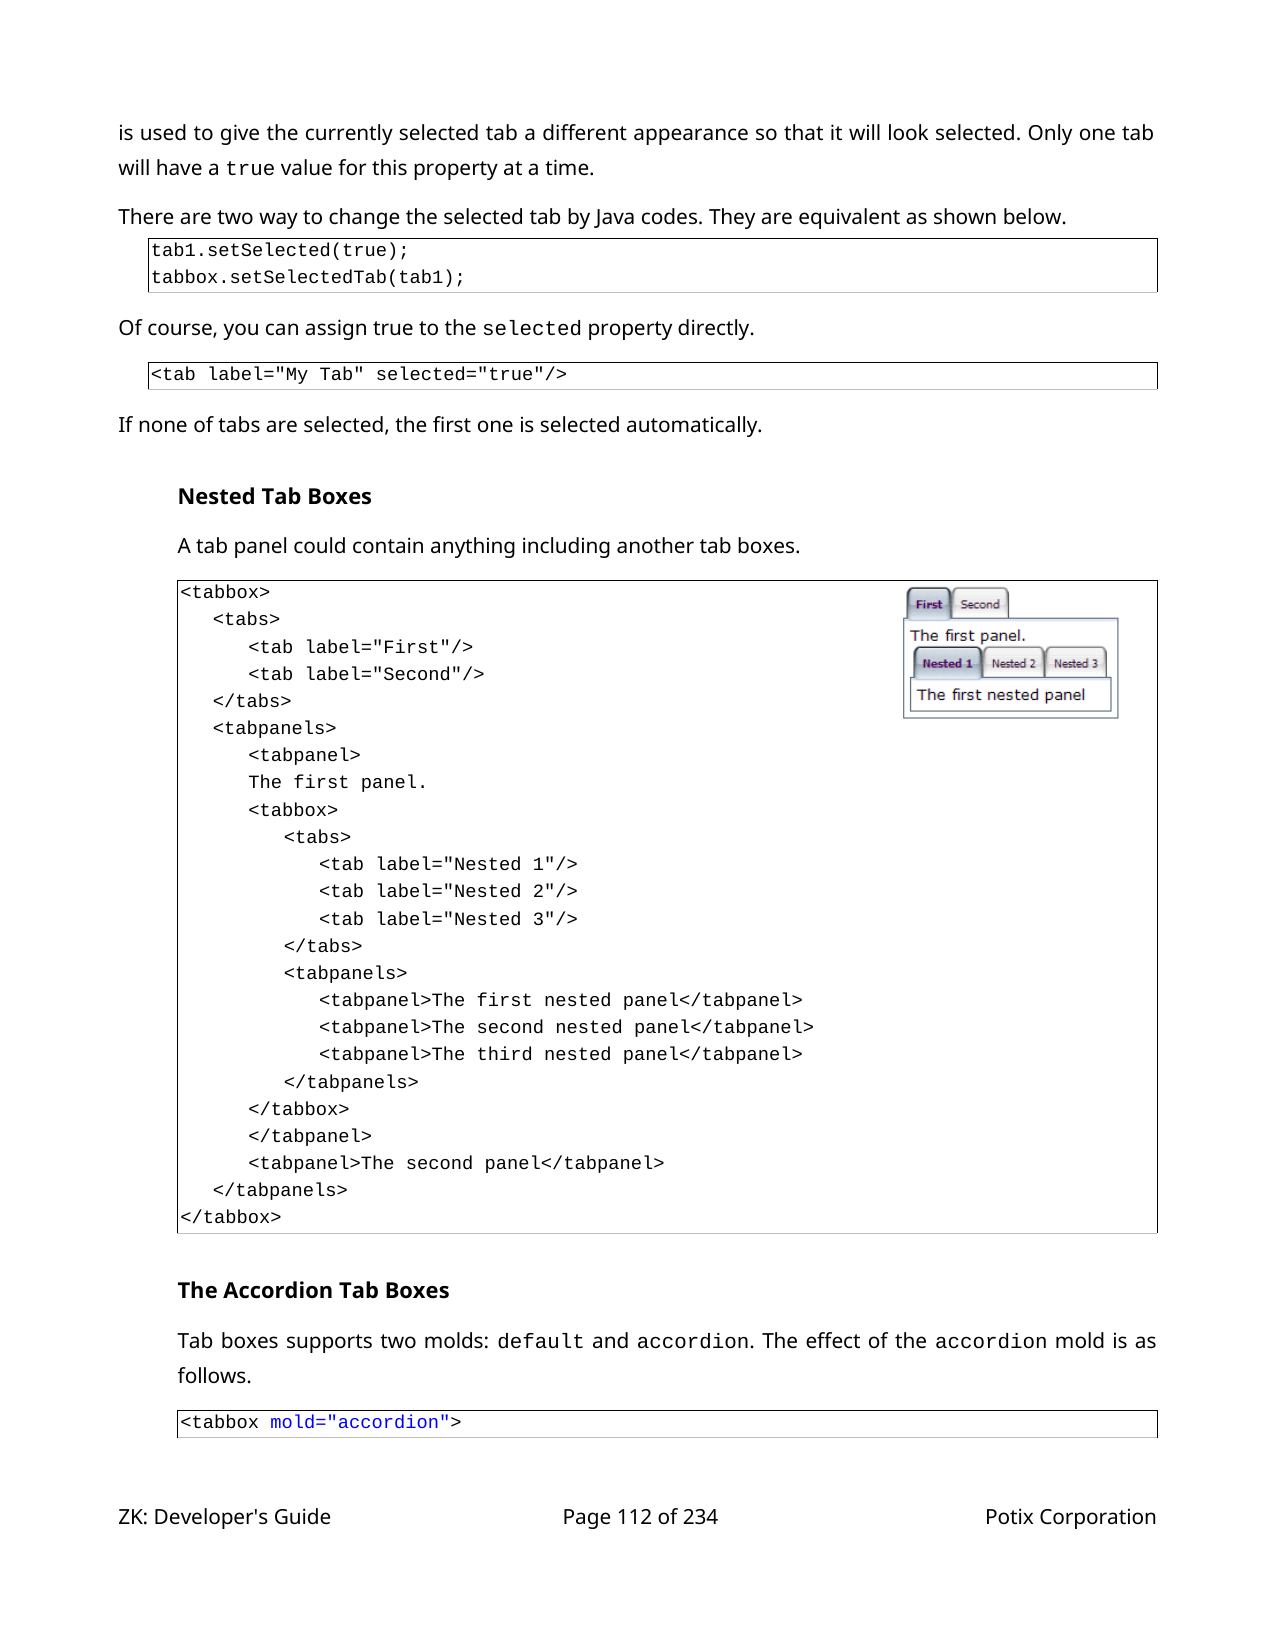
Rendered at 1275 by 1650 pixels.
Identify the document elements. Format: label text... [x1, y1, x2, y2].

text [1122, 634, 1157, 659]
text </tabbox> [178, 1097, 1157, 1121]
text is used to give the currently selected tab a different appearance so that it will look selected. Only one tab will have a true value for this property at a time. [118, 118, 1157, 182]
text <tabpanels> [178, 961, 1157, 985]
text A tab panel could contain anything including another tab boxes. [177, 531, 1157, 559]
text <tabbox> [178, 798, 1157, 822]
text The first panel. [178, 770, 1157, 795]
text </tabs> [178, 689, 902, 713]
text <tab label="First"/> [178, 634, 902, 659]
text <tabbox mold="accordion"> [178, 1411, 1157, 1437]
text <tabpanel>The third nested panel</tabpanel> [178, 1042, 1157, 1067]
text If none of tabs are selected, the first one is selected automatically. [118, 410, 1157, 438]
text </tabpanels> [178, 1178, 1157, 1202]
text <tabpanel>The second nested panel</tabpanel> [178, 1015, 1157, 1039]
text </tabbox> [178, 1205, 1157, 1233]
text tabbox.setSelectedTab(tab1); [149, 265, 1157, 292]
text </tabpanel> [178, 1124, 1157, 1148]
text <tab label="Second"/> [178, 662, 902, 686]
subtitle Nested Tab Boxes [177, 481, 1157, 511]
text [1122, 662, 1157, 686]
text <tab label="Nested 3"/> [178, 906, 1157, 931]
text [1122, 689, 1157, 713]
text <tabbox> [178, 581, 1157, 604]
text <tabpanel> [178, 743, 1157, 767]
text Tab boxes supports two molds: default and accordion. The effect of the accordion mold is as follows. [177, 1326, 1157, 1389]
text </tabpanels> [178, 1069, 1157, 1094]
picture [902, 583, 1122, 721]
subtitle The Accordion Tab Boxes [177, 1275, 1157, 1305]
text <tabs> [178, 607, 902, 632]
text <tabpanel>The second panel</tabpanel> [178, 1151, 1157, 1175]
text <tab label="My Tab" selected="true"/> [149, 363, 1157, 389]
text <tabpanel>The first nested panel</tabpanel> [178, 988, 1157, 1012]
text [1122, 607, 1157, 632]
text There are two way to change the selected tab by Java codes. They are equivalent as shown below. [118, 202, 1157, 231]
text <tabpanels> [178, 716, 1157, 740]
text </tabs> [178, 933, 1157, 958]
text Of course, you can assign true to the selected property directly. [118, 313, 1157, 341]
text <tab label="Nested 2"/> [178, 879, 1157, 903]
text tab1.setSelected(true); [149, 239, 1157, 262]
text <tab label="Nested 1"/> [178, 852, 1157, 876]
text <tabs> [178, 825, 1157, 849]
